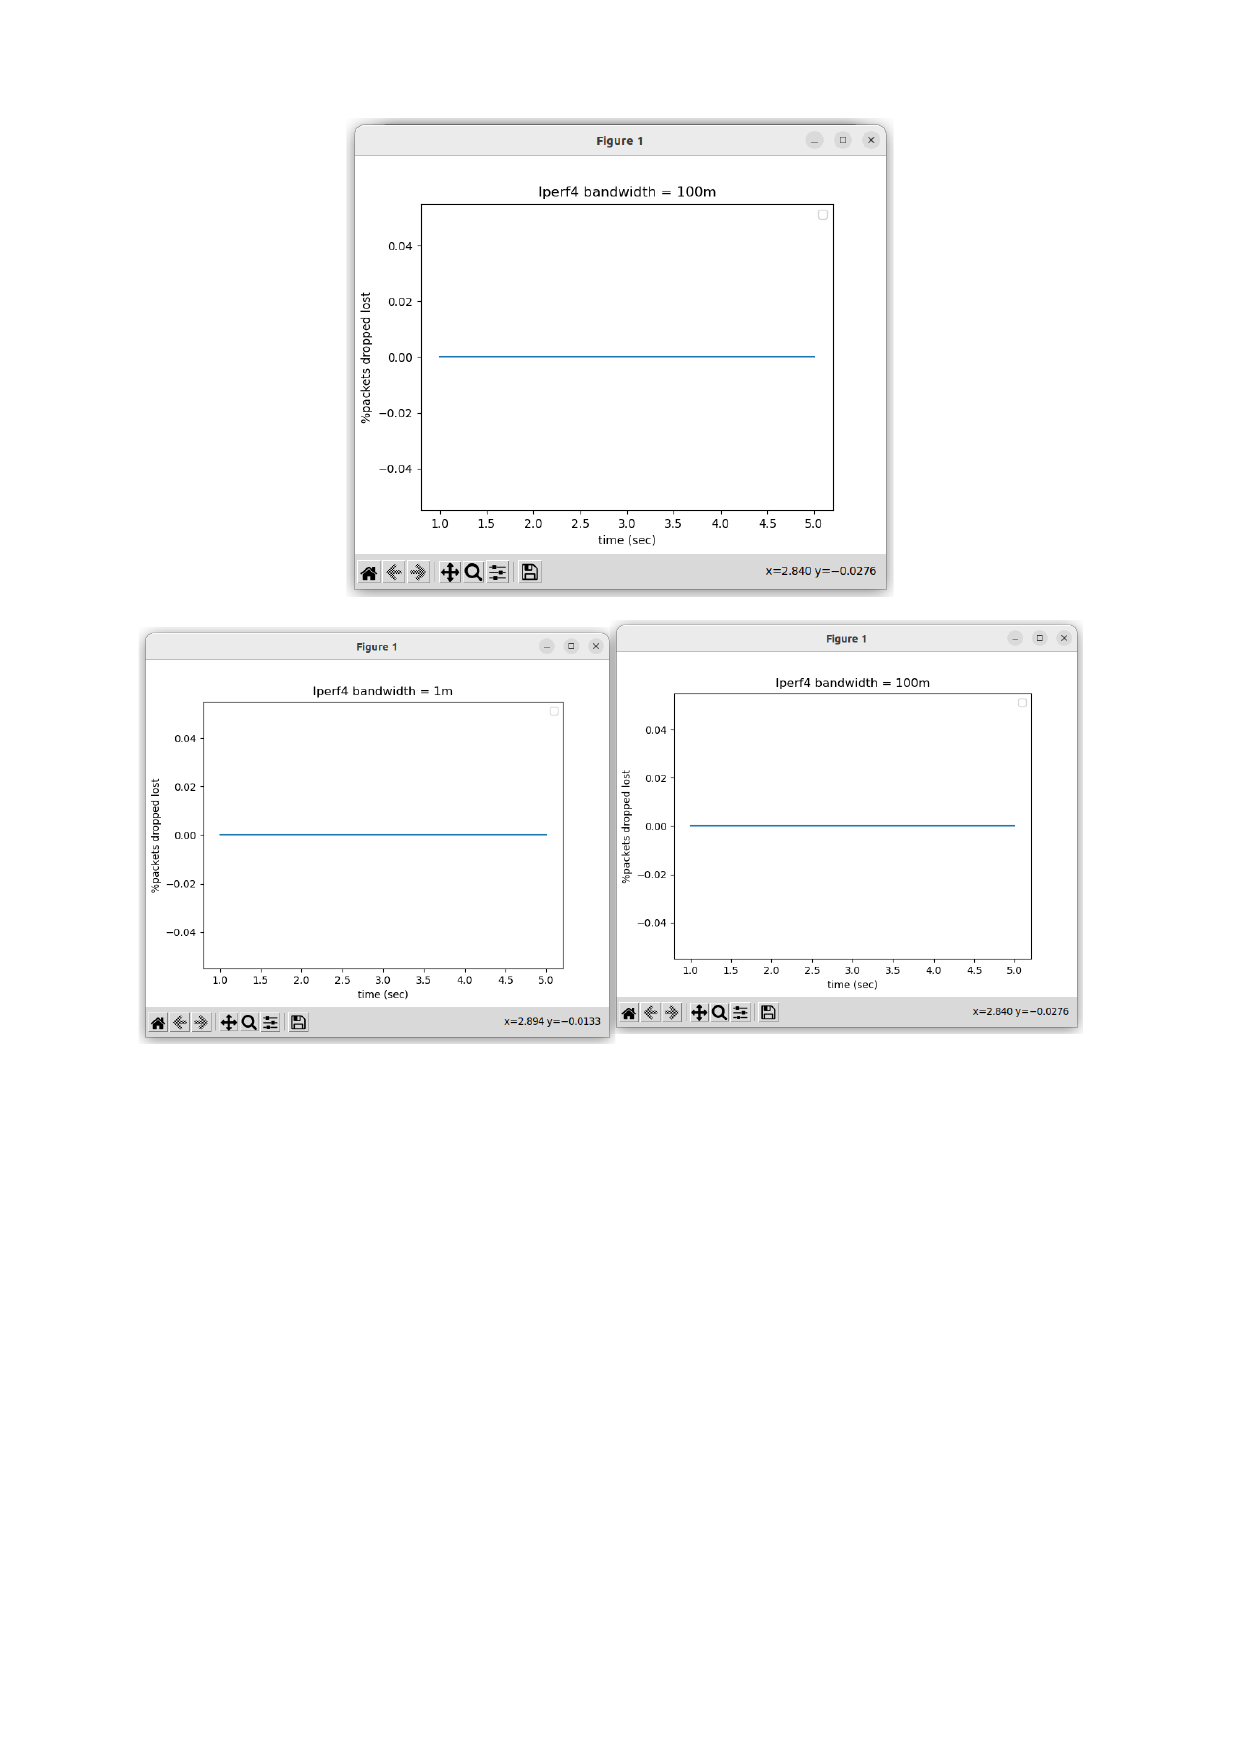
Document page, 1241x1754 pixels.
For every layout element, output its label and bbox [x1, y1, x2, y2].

picture [346, 118, 894, 597]
picture [138, 620, 1083, 1044]
